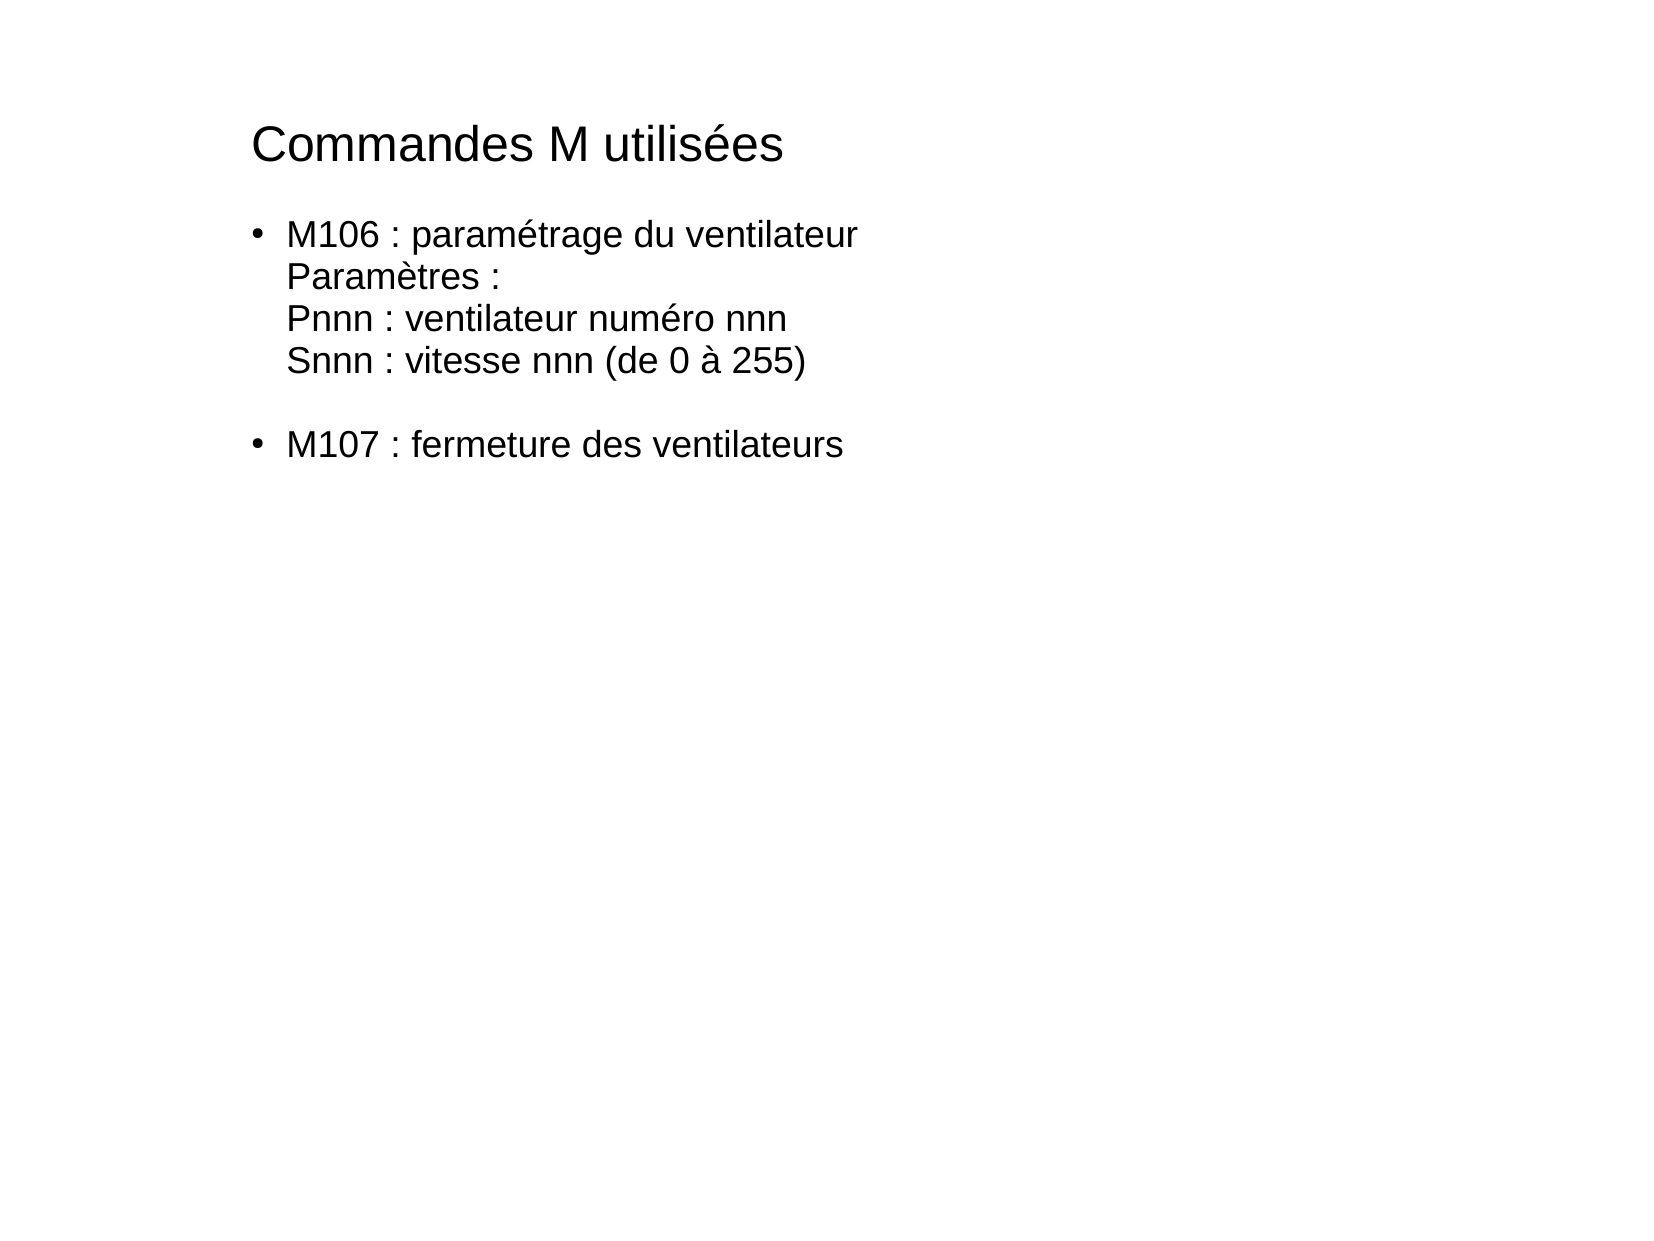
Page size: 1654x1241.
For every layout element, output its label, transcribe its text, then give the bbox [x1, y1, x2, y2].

text_box Commandes M utilisées M106 : paramétrage du ventilateur Paramètres : Pnnn : ventilateur numéro nnn Snnn : vitesse nnn (de 0 à 255) M107 : fermeture des ventilateurs [236, 108, 1418, 474]
